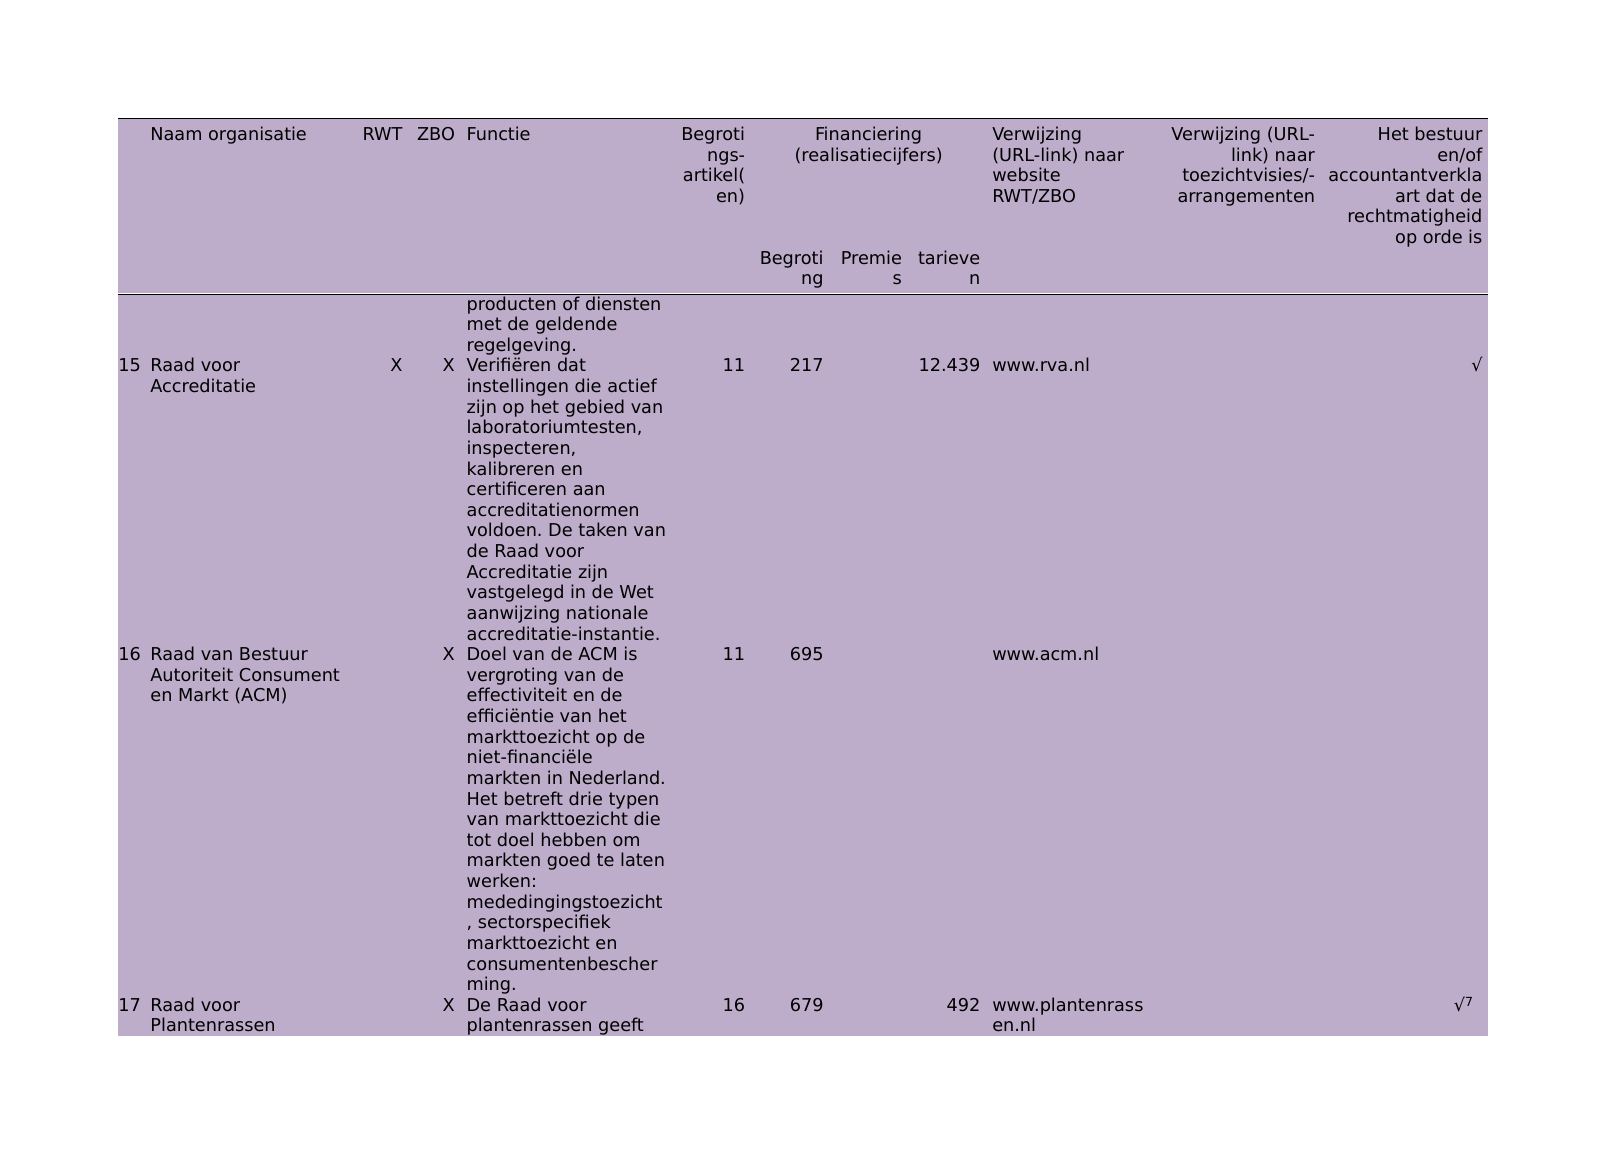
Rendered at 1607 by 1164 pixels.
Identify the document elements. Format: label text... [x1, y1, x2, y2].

table_cell [1153, 295, 1321, 355]
table_cell [1153, 355, 1321, 644]
table_header Financiering (realisatiecijfers) [751, 119, 986, 248]
table_cell tarieven [908, 248, 986, 293]
table_cell [672, 295, 751, 355]
table_cell 16 [672, 995, 751, 1036]
table_cell Verifiëren dat instellingen die actief zijn op het gebied van laboratoriumtesten, inspecteren, kalibreren en certificeren aan accreditatienormen voldoen. De taken van de Raad voor Accreditatie zijn vastgelegd in de Wet aanwijzing nationale accreditatie-instantie. [461, 355, 672, 644]
table_cell √ [1321, 355, 1488, 644]
table_header Het bestuur en/of accountantverklaart dat de rechtmatigheid op orde is [1321, 119, 1488, 248]
table_cell [908, 295, 986, 355]
table_cell www.rva.nl [986, 355, 1153, 644]
table_cell [118, 295, 144, 355]
table_cell [356, 995, 408, 1036]
table_cell 17 [118, 995, 144, 1036]
table_cell 679 [751, 995, 829, 1036]
table_cell [144, 248, 356, 293]
table_cell www.acm.nl [986, 644, 1153, 995]
table_cell [408, 295, 461, 355]
table_cell X [408, 995, 461, 1036]
table_header Verwijzing (URL-link) naar toezichtvisies/-arrangementen [1153, 119, 1321, 248]
table_cell 12.439 [908, 355, 986, 644]
table_header Begrotings- artikel(en) [672, 119, 751, 248]
table_cell [118, 248, 144, 293]
table_cell [751, 295, 829, 355]
table_header [118, 119, 144, 248]
table_cell [986, 248, 1153, 293]
table_cell 15 [118, 355, 144, 644]
table_cell [356, 295, 408, 355]
table_header Verwijzing (URL-link) naar website RWT/ZBO [986, 119, 1153, 248]
table_cell [461, 248, 672, 293]
table_cell [1321, 248, 1488, 293]
table_header RWT [356, 119, 408, 248]
table_cell [1153, 995, 1321, 1036]
table_cell [408, 248, 461, 293]
table_cell [356, 248, 408, 293]
table_cell 695 [751, 644, 829, 995]
table_cell [829, 355, 908, 644]
table_cell [829, 995, 908, 1036]
table_cell Premies [829, 248, 908, 293]
table_cell [908, 644, 986, 995]
table_cell [144, 295, 356, 355]
table_cell Raad voor Plantenrassen [144, 995, 356, 1036]
table_header ZBO [408, 119, 461, 248]
table_cell Doel van de ACM is vergroting van de effectiviteit en de efficiëntie van het markttoezicht op de niet-financiële markten in Nederland. Het betreft drie typen van markttoezicht die tot doel hebben om markten goed te laten werken: mededingingstoezicht, sectorspecifiek markttoezicht en consumentenbescherming. [461, 644, 672, 995]
table_cell De Raad voor plantenrassen geeft [461, 995, 672, 1036]
table_cell producten of diensten met de geldende regelgeving. [461, 295, 672, 355]
table_header Naam organisatie [144, 119, 356, 248]
table_cell [1153, 248, 1321, 293]
table_cell [1321, 295, 1488, 355]
table_cell 217 [751, 355, 829, 644]
table_cell 16 [118, 644, 144, 995]
table_cell www.plantenrassen.nl [986, 995, 1153, 1036]
table_cell Begroting [751, 248, 829, 293]
table_cell 11 [672, 355, 751, 644]
table_cell √7 [1321, 995, 1488, 1036]
table_cell [672, 248, 751, 293]
table_cell X [408, 644, 461, 995]
table_cell Raad van Bestuur Autoriteit Consument en Markt (ACM) [144, 644, 356, 995]
table_cell X [408, 355, 461, 644]
table_header Functie [461, 119, 672, 248]
table_cell [1321, 644, 1488, 995]
table_cell [986, 295, 1153, 355]
table_cell Raad voor Accreditatie [144, 355, 356, 644]
table_cell X [356, 355, 408, 644]
table_cell [356, 644, 408, 995]
table_cell [829, 644, 908, 995]
table_cell [1153, 644, 1321, 995]
table_cell 11 [672, 644, 751, 995]
table_cell 492 [908, 995, 986, 1036]
table_cell [829, 295, 908, 355]
